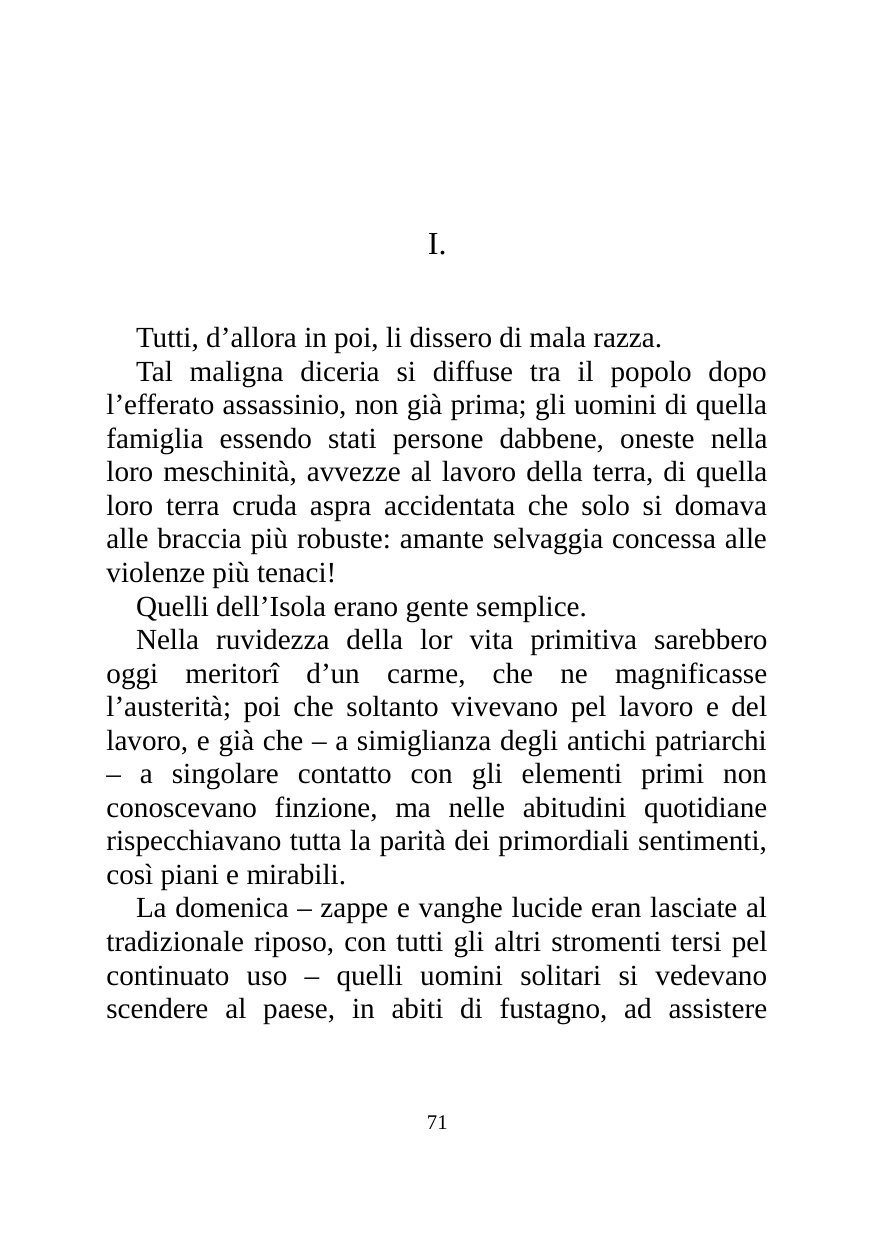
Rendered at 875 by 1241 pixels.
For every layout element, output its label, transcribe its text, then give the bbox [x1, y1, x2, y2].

text Quelli dell’Isola erano gente semplice. [106, 589, 768, 622]
text Nella ruvidezza della lor vita primitiva sarebbero oggi meritorî d’un carme, che ne magnificasse l’austerità; poi che soltanto vivevano pel lavoro e del lavoro, e già che – a simiglianza degli antichi patriarchi – a singolare contatto con gli elementi primi non conoscevano finzione, ma nelle abitudini quotidiane rispecchiavano tutta la parità dei primordiali sentimenti, così piani e mirabili. [106, 622, 768, 891]
subtitle I. [106, 224, 768, 261]
text Tutti, d’allora in poi, li dissero di mala razza. [106, 320, 768, 354]
text La domenica – zappe e vanghe lucide eran lasciate al tradizionale riposo, con tutti gli altri stromenti tersi pel continuato uso – quelli uomini solitari si vedevano scendere al paese, in abiti di fustagno, ad assistere [106, 891, 768, 1025]
text Tal maligna diceria si diffuse tra il popolo dopo l’efferato assassinio, non già prima; gli uomini di quella famiglia essendo stati persone dabbene, oneste nella loro meschinità, avvezze al lavoro della terra, di quella loro terra cruda aspra accidentata che solo si domava alle braccia più robuste: amante selvaggia concessa alle violenze più tenaci! [106, 354, 768, 589]
